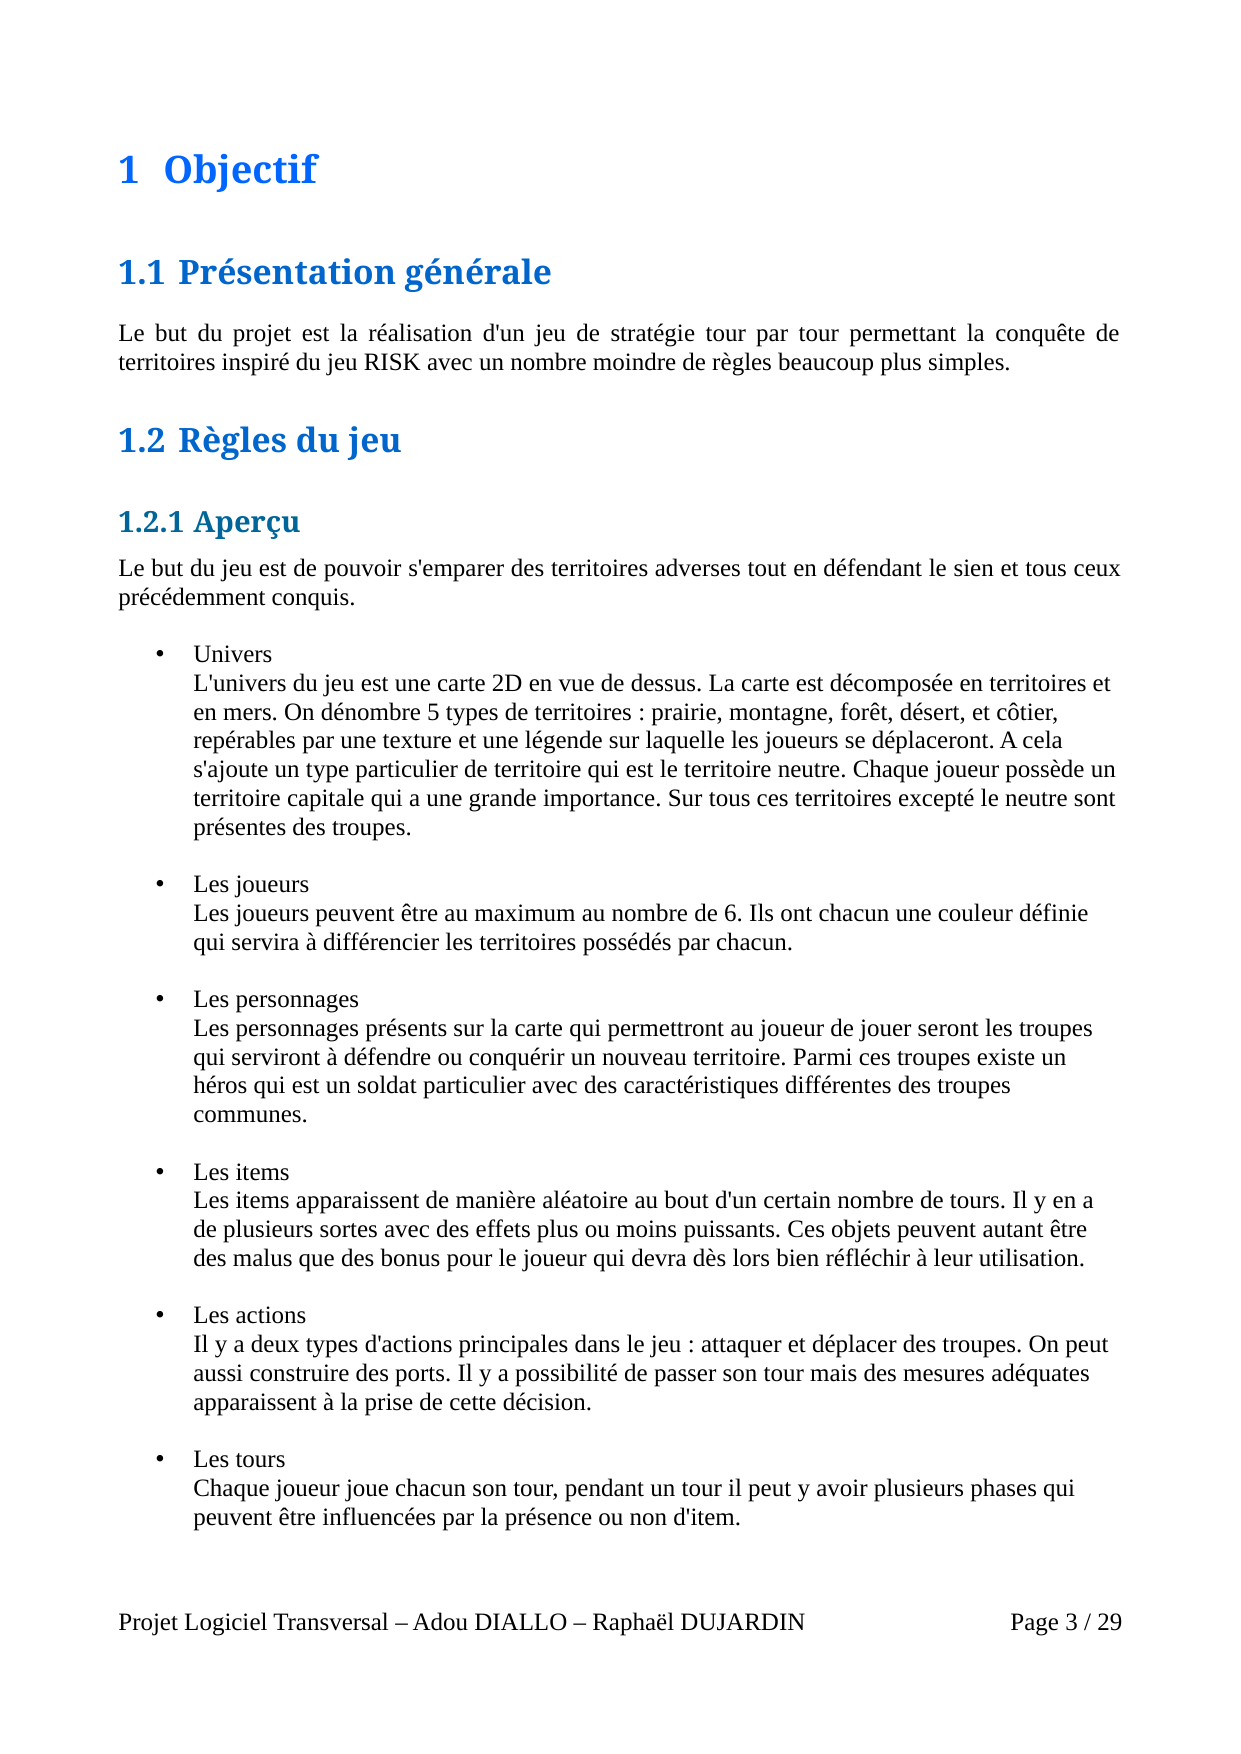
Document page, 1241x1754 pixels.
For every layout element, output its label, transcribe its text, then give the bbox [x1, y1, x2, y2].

text Le but du projet est la réalisation d'un jeu de stratégie tour par tour permettant la conquête de territoires inspiré du jeu RISK avec un nombre moindre de règles beaucoup plus simples. [118, 318, 1122, 376]
subtitle Objectif [118, 143, 1122, 195]
list Les personnages Les personnages présents sur la carte qui permettront au joueur de jouer seront les troupes qui serviront à défendre ou conquérir un nouveau territoire. Parmi ces troupes existe un héros qui est un soldat particulier avec des caractéristiques différentes des troupes communes. [156, 984, 1122, 1157]
subtitle Règles du jeu [118, 417, 1122, 463]
text Le but du jeu est de pouvoir s'emparer des territoires adverses tout en défendant le sien et tous ceux précédemment conquis. [118, 553, 1122, 611]
list Les items Les items apparaissent de manière aléatoire au bout d'un certain nombre de tours. Il y en a de plusieurs sortes avec des effets plus ou moins puissants. Ces objets peuvent autant être des malus que des bonus pour le joueur qui devra dès lors bien réfléchir à leur utilisation. [156, 1157, 1122, 1301]
list Univers L'univers du jeu est une carte 2D en vue de dessus. La carte est décomposée en territoires et en mers. On dénombre 5 types de territoires : prairie, montagne, forêt, désert, et côtier, repérables par une texture et une légende sur laquelle les joueurs se déplaceront. A cela s'ajoute un type particulier de territoire qui est le territoire neutre. Chaque joueur possède un territoire capitale qui a une grande importance. Sur tous ces territoires excepté le neutre sont présentes des troupes. [156, 639, 1122, 869]
list Les joueurs Les joueurs peuvent être au maximum au nombre de 6. Ils ont chacun une couleur définie qui servira à différencier les territoires possédés par chacun. [156, 869, 1122, 984]
list Les tours Chaque joueur joue chacun son tour, pendant un tour il peut y avoir plusieurs phases qui peuvent être influencées par la présence ou non d'item. [156, 1444, 1122, 1531]
subtitle Aperçu [118, 501, 1122, 541]
subtitle Présentation générale [118, 249, 1122, 294]
list Les actions Il y a deux types d'actions principales dans le jeu : attaquer et déplacer des troupes. On peut aussi construire des ports. Il y a possibilité de passer son tour mais des mesures adéquates apparaissent à la prise de cette décision. [156, 1301, 1122, 1444]
